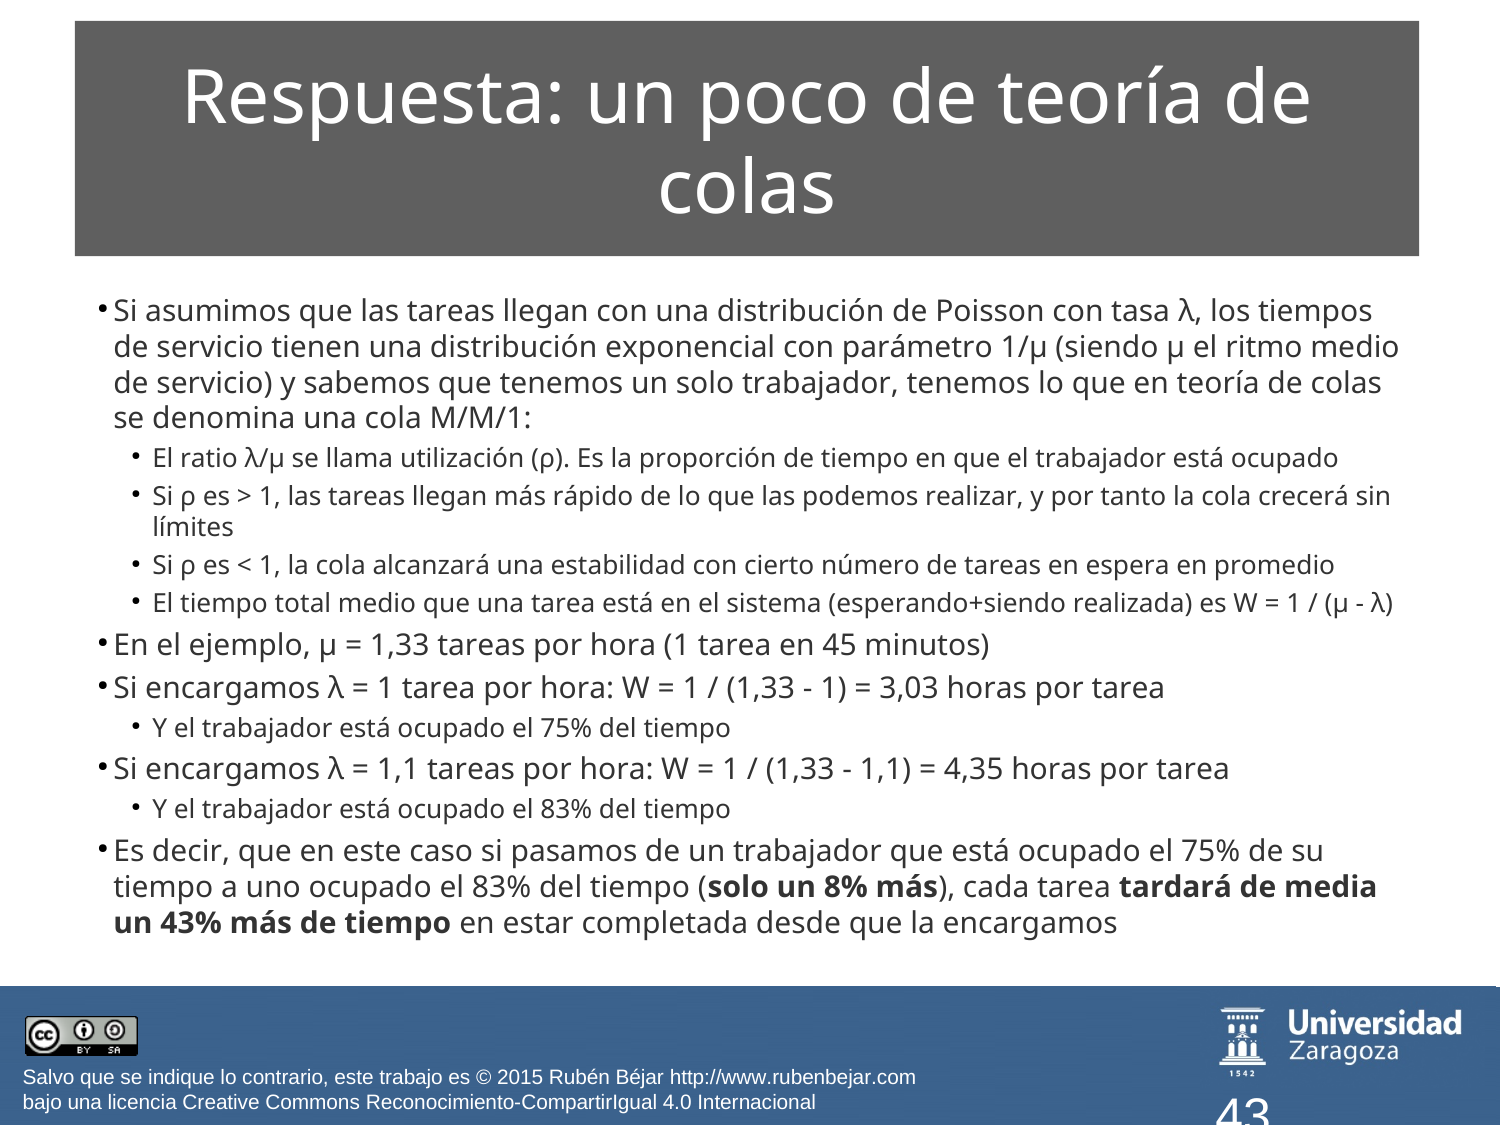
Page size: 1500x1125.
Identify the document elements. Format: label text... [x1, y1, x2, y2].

list Si asumimos que las tareas llegan con una distribución de Poisson con tasa λ, los tiempos de servicio tienen una distribución exponencial con parámetro 1/μ (siendo μ el ritmo medio de servicio) y sabemos que tenemos un solo trabajador, tenemos lo que en teoría de colas se denomina una cola M/M/1: El ratio λ/μ se llama utilización (ρ). Es la proporción de tiempo en que el trabajador está ocupado Si ρ es > 1, las tareas llegan más rápido de lo que las podemos realizar, y por tanto la cola crecerá sin límites Si ρ es < 1, la cola alcanzará una estabilidad con cierto número de tareas en espera en promedio El tiempo total medio que una tarea está en el sistema (esperando+siendo realizada) es W = 1 / (μ - λ) En el ejemplo, μ = 1,33 tareas por hora (1 tarea en 45 minutos) Si encargamos λ = 1 tarea por hora: W = 1 / (1,33 - 1) = 3,03 horas por tarea Y el trabajador está ocupado el 75% del tiempo Si encargamos λ = 1,1 tareas por hora: W = 1 / (1,33 - 1,1) = 4,35 horas por tarea Y el trabajador está ocupado el 83% del tiempo Es decir, que en este caso si pasamos de un trabajador que está ocupado el 75% de su tiempo a uno ocupado el 83% del tiempo (solo un 8% más), cada tarea tardará de media un 43% más de tiempo en estar completada desde que la encargamos [82, 283, 1418, 981]
picture [1220, 1105, 1232, 1122]
title Respuesta: un poco de teoría de colas [74, 20, 1420, 257]
picture [0, 986, 1500, 1125]
